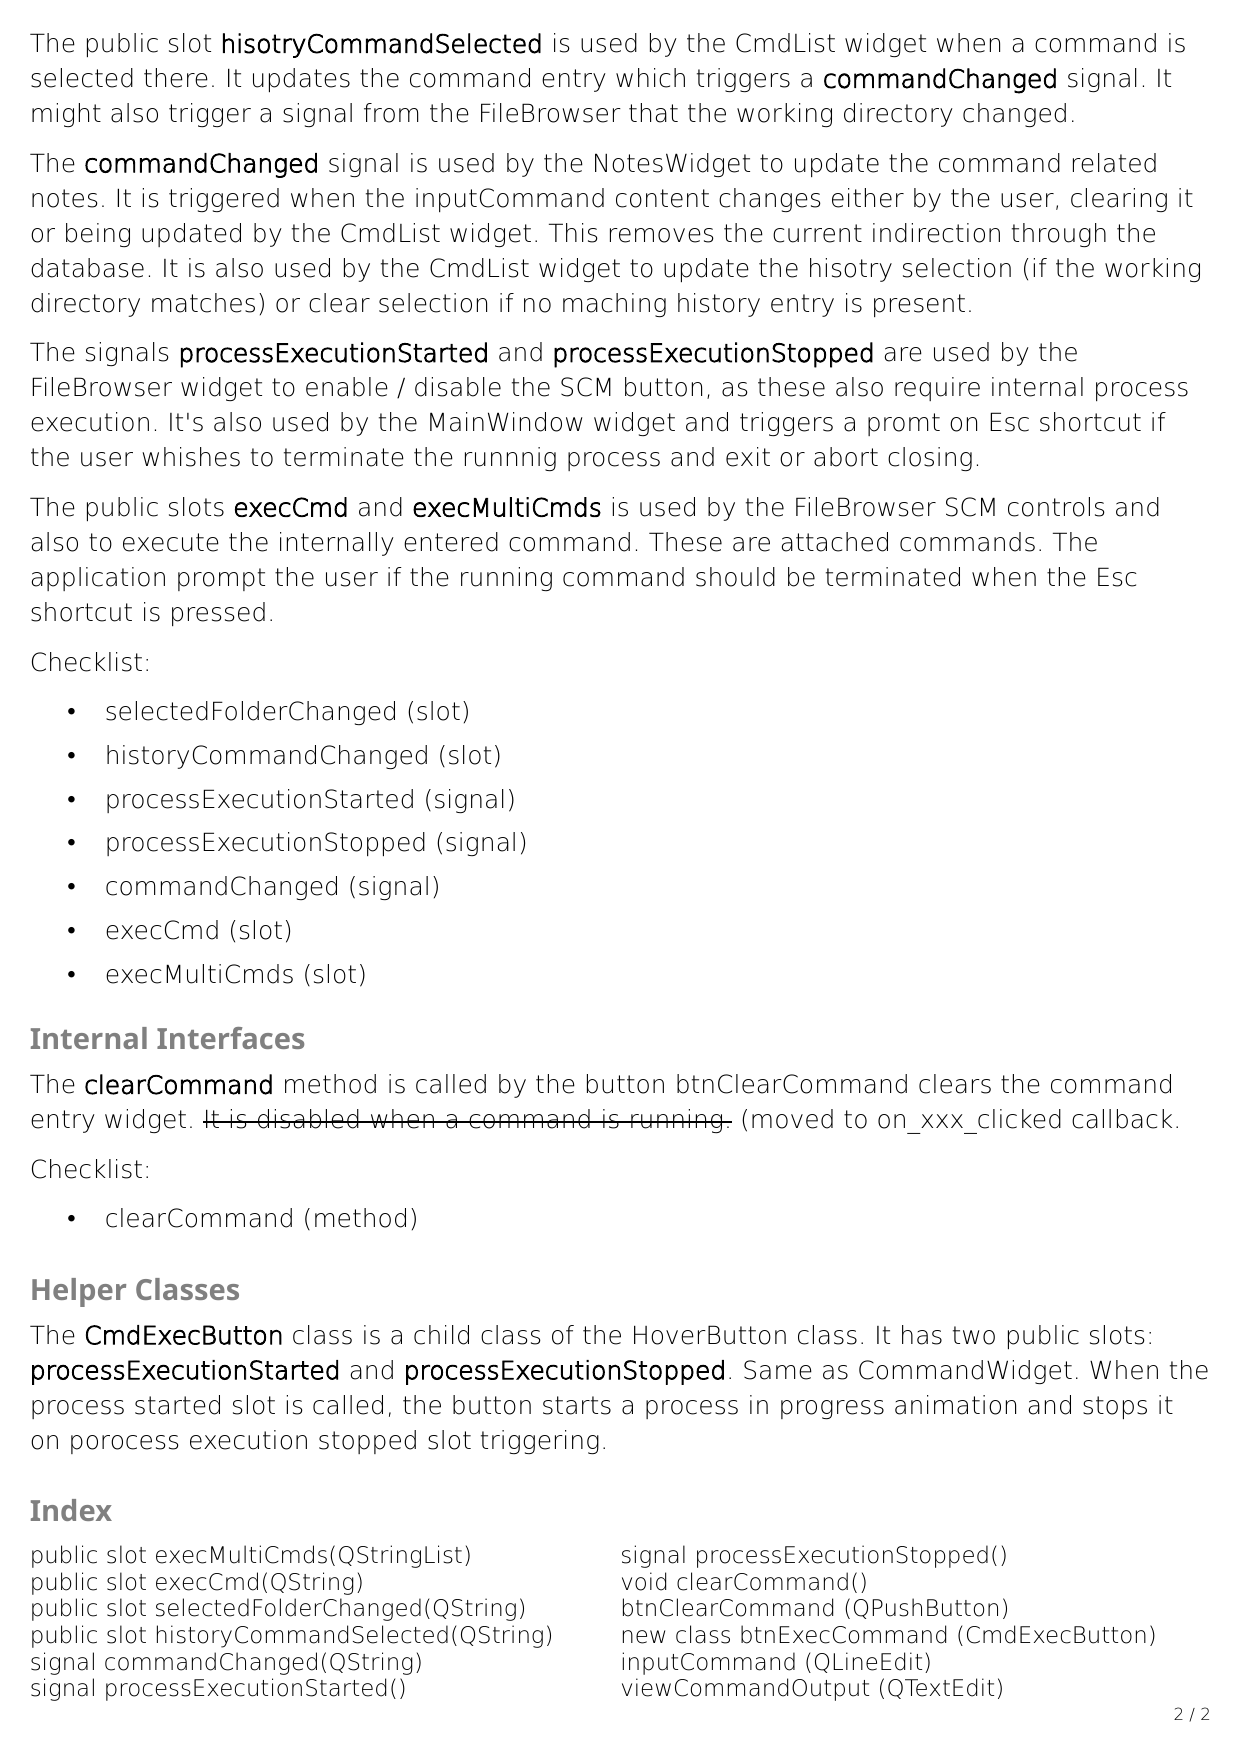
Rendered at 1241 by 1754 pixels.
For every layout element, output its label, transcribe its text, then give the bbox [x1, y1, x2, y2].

text The public slots execCmd and execMultiCmds is used by the FileBrowser SCM controls and also to execute the internally entered command. These are attached commands. The application prompt the user if the running command should be terminated when the Esc shortcut is pressed. [29, 493, 1211, 627]
text public slot selectedFolderChanged(QString) [29, 1596, 620, 1622]
text The CmdExecButton class is a child class of the HoverButton class. It has two public slots: processExecutionStarted and processExecutionStopped. Same as CommandWidget. When the process started slot is called, the button starts a process in progress animation and stops it on porocess execution stopped slot triggering. [29, 1321, 1211, 1455]
subtitle Internal Interfaces [29, 1018, 1211, 1058]
text The signals processExecutionStarted and processExecutionStopped are used by the FileBrowser widget to enable / disable the SCM button, as these also require internal process execution. It's also used by the MainWindow widget and triggers a promt on Esc shortcut if the user whishes to terminate the runnnig process and exit or abort closing. [29, 339, 1211, 473]
list execMultiCmds (slot) [67, 960, 1211, 989]
text signal processExecutionStarted() [29, 1676, 620, 1702]
list commandChanged (signal) [67, 872, 1211, 902]
text public slot historyCommandSelected(QString) [29, 1622, 620, 1649]
text btnClearCommand (QPushButton) [620, 1596, 1211, 1622]
list selectedFolderChanged (slot) [67, 697, 1211, 727]
subtitle Helper Classes [29, 1269, 1211, 1308]
text Checklist: [29, 648, 1211, 677]
text new class btnExecCommand (CmdExecButton) [620, 1622, 1211, 1649]
list execCmd (slot) [67, 916, 1211, 945]
text The public slot hisotryCommandSelected is used by the CmdList widget when a command is selected there. It updates the command entry which triggers a commandChanged signal. It might also trigger a signal from the FileBrowser that the working directory changed. [29, 29, 1211, 129]
list clearCommand (method) [67, 1204, 1211, 1234]
text signal commandChanged(QString) [29, 1649, 620, 1676]
text The clearCommand method is called by the button btnClearCommand clears the command entry widget. It is disabled when a command is running. (moved to on_xxx_clicked callback. [29, 1070, 1211, 1134]
text Checklist: [29, 1155, 1211, 1184]
subtitle Index [29, 1490, 1211, 1530]
text inputCommand (QLineEdit) [620, 1649, 1211, 1676]
list processExecutionStopped (signal) [67, 829, 1211, 858]
text signal processExecutionStopped() [620, 1542, 1211, 1569]
text public slot execMultiCmds(QStringList) [29, 1542, 620, 1569]
list historyCommandChanged (slot) [67, 741, 1211, 770]
text public slot execCmd(QString) [29, 1569, 620, 1596]
text viewCommandOutput (QTextEdit) [620, 1676, 1211, 1702]
text The commandChanged signal is used by the NotesWidget to update the command related notes. It is triggered when the inputCommand content changes either by the user, clearing it or being updated by the CmdList widget. This removes the current indirection through the database. It is also used by the CmdList widget to update the hisotry selection (if the working directory matches) or clear selection if no maching history entry is present. [29, 149, 1211, 318]
list processExecutionStarted (signal) [67, 785, 1211, 814]
text void clearCommand() [620, 1569, 1211, 1596]
